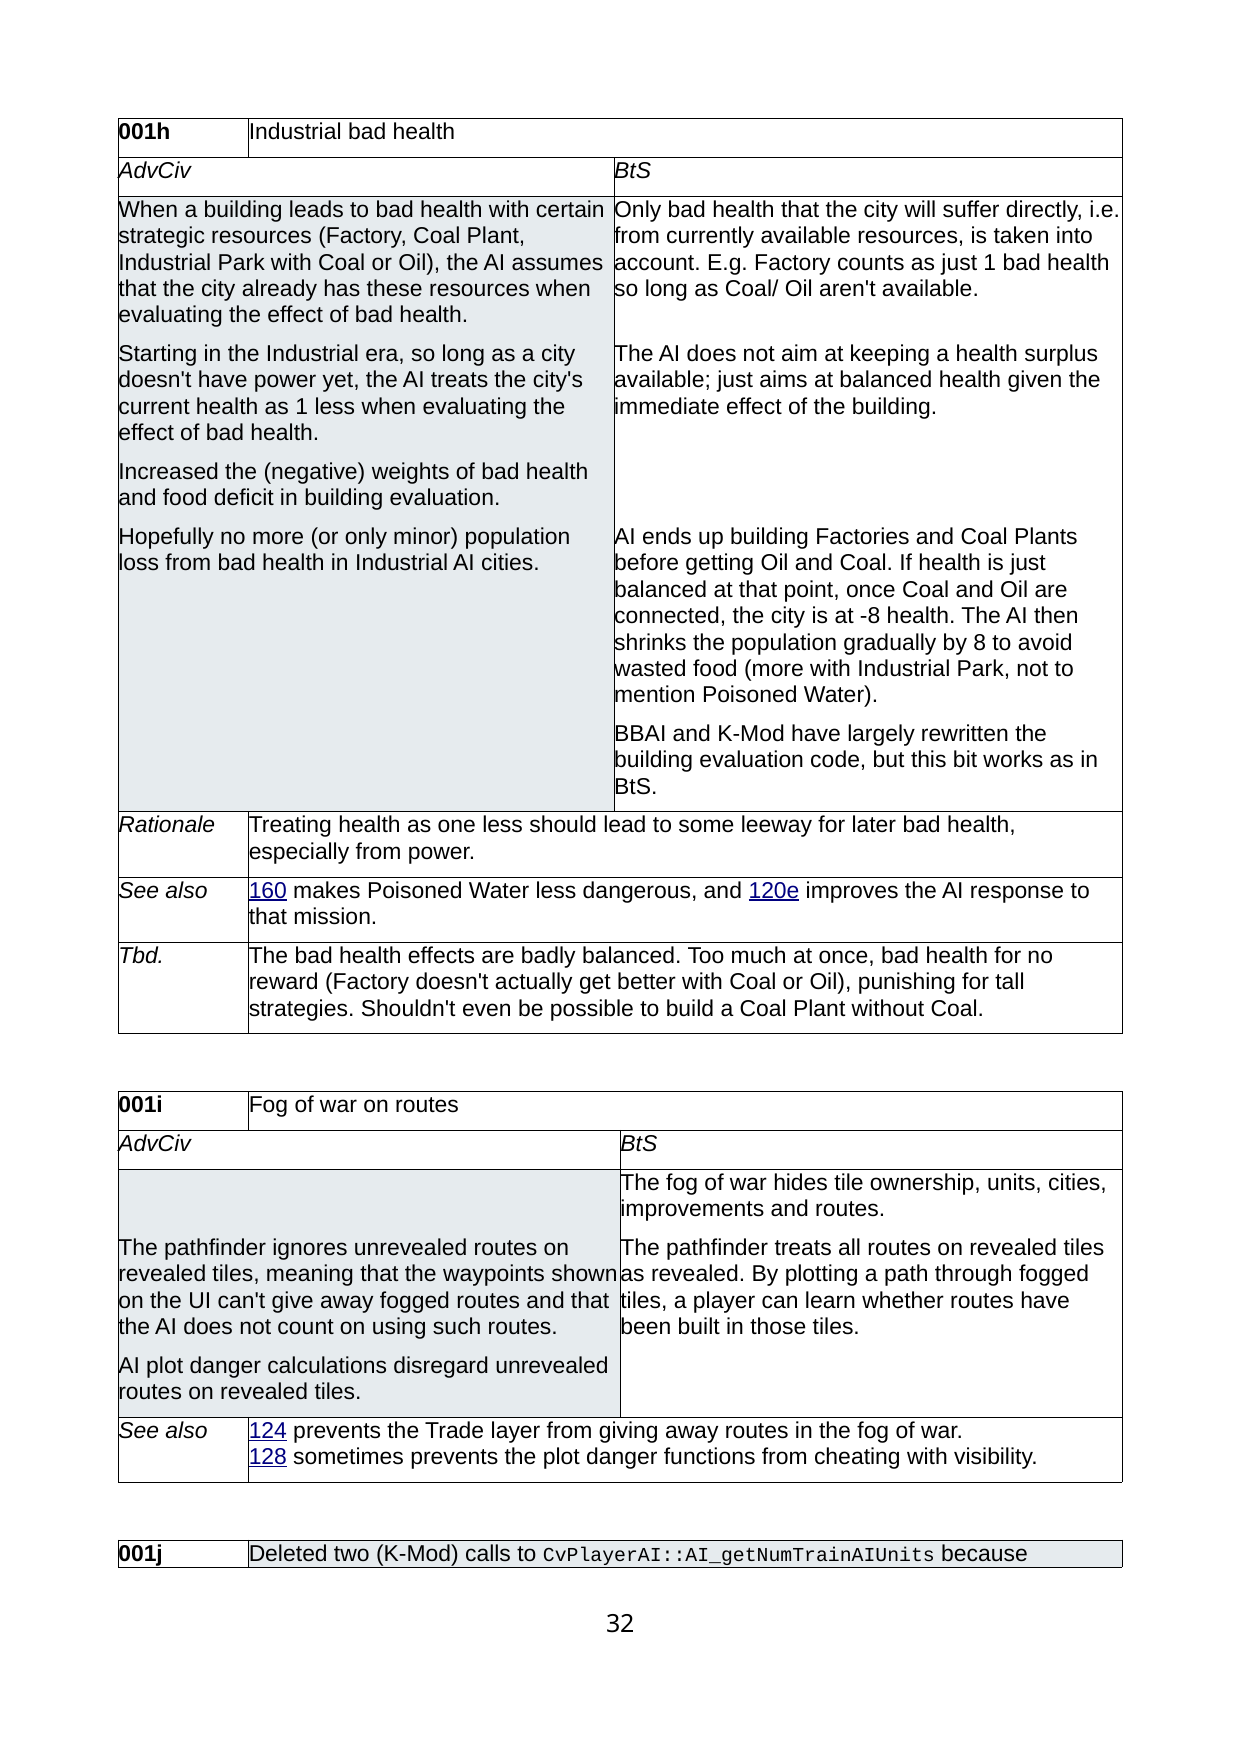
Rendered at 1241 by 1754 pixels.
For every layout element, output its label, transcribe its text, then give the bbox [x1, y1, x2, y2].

table_cell AdvCiv [119, 158, 614, 196]
table_header 001h [119, 119, 248, 157]
table_cell 160 makes Poisoned Water less dangerous, and 120e improves the AI response to that mission. [249, 878, 1122, 942]
table_cell Only bad health that the city will suffer directly, i.e. from currently available resources, is taken into account. E.g. Factory counts as just 1 bad health so long as Coal/ Oil aren't available. The AI does not aim at keeping a health surplus available; just aims at balanced health given the immediate effect of the building. AI ends up building Factories and Coal Plants before getting Oil and Coal. If health is just balanced at that point, once Coal and Oil are connected, the city is at -8 health. The AI then shrinks the population gradually by 8 to avoid wasted food (more with Industrial Park, not to mention Poisoned Water). BBAI and K-Mod have largely rewritten the building evaluation code, but this bit works as in BtS. [615, 197, 1122, 811]
table_cell Tbd. [119, 943, 248, 1033]
table_cell Treating health as one less should lead to some leeway for later bad health, especially from power. [249, 812, 1122, 877]
table_cell The fog of war hides tile ownership, units, cities, improvements and routes. The pathfinder treats all routes on revealed tiles as revealed. By plotting a path through fogged tiles, a player can learn whether routes have been built in those tiles. [621, 1170, 1122, 1417]
table_header 001j [119, 1541, 248, 1567]
table_cell Rationale [119, 812, 248, 877]
table_header 001i [119, 1092, 248, 1130]
table_cell The pathfinder ignores unrevealed routes on revealed tiles, meaning that the waypoints shown on the UI can't give away fogged routes and that the AI does not count on using such routes. AI plot danger calculations disregard unrevealed routes on revealed tiles. [119, 1170, 620, 1417]
table_cell See also [119, 878, 248, 942]
table_cell AdvCiv [119, 1131, 620, 1169]
table_header Fog of war on routes [249, 1092, 1122, 1130]
table_cell When a building leads to bad health with certain strategic resources (Factory, Coal Plant, Industrial Park with Coal or Oil), the AI assumes that the city already has these resources when evaluating the effect of bad health. Starting in the Industrial era, so long as a city doesn't have power yet, the AI treats the city's current health as 1 less when evaluating the effect of bad health. Increased the (negative) weights of bad health and food deficit in building evaluation. Hopefully no more (or only minor) population loss from bad health in Industrial AI cities. [119, 197, 614, 811]
table_header Industrial bad health [249, 119, 1122, 157]
table_cell The bad health effects are badly balanced. Too much at once, bad health for no reward (Factory doesn't actually get better with Coal or Oil), punishing for tall strategies. Shouldn't even be possible to build a Coal Plant without Coal. [249, 943, 1122, 1033]
table_cell BtS [615, 158, 1122, 196]
table_header Deleted two (K-Mod) calls to CvPlayerAI::AI_getNumTrainAIUnits because [249, 1541, 1122, 1567]
table_cell 124 prevents the Trade layer from giving away routes in the fog of war. 128 sometimes prevents the plot danger functions from cheating with visibility. [249, 1418, 1122, 1482]
table_cell See also [119, 1418, 248, 1482]
table_cell BtS [621, 1131, 1122, 1169]
